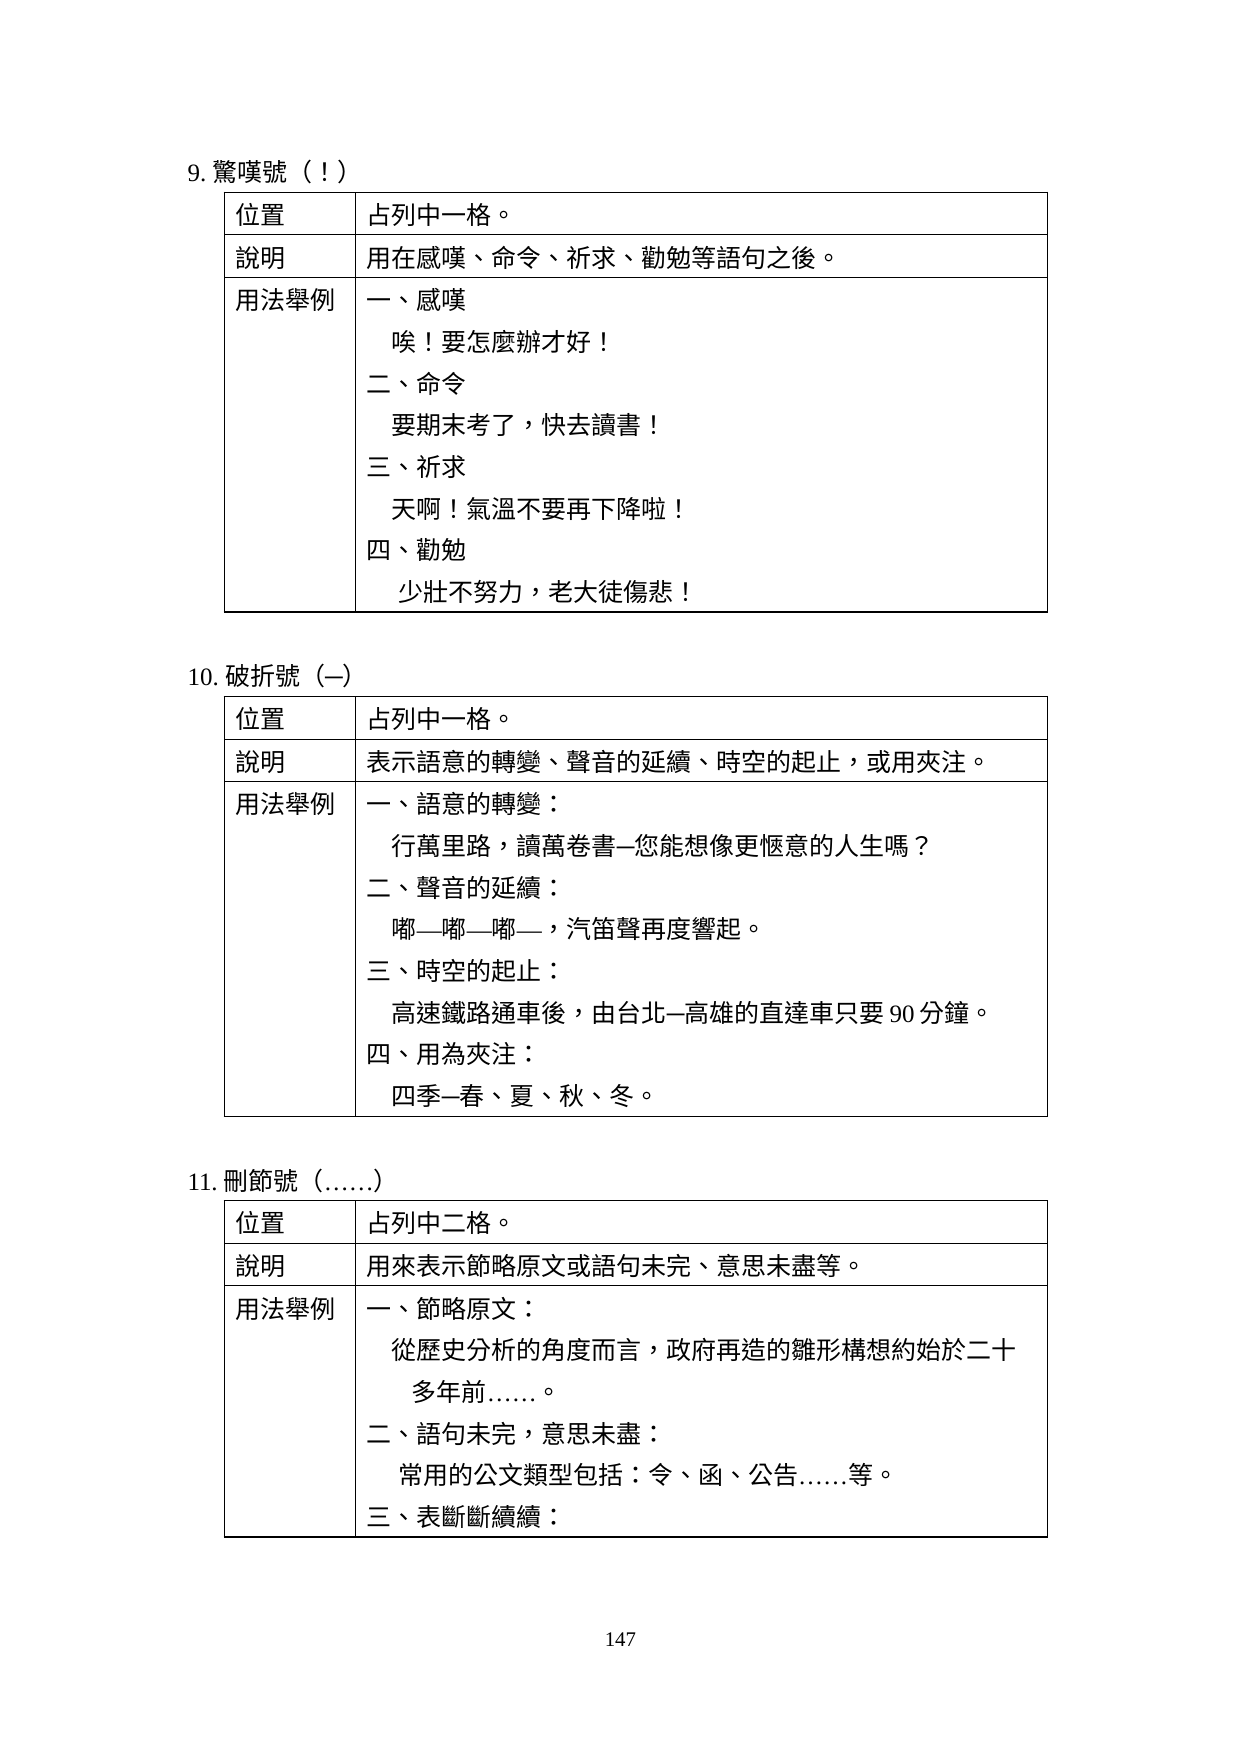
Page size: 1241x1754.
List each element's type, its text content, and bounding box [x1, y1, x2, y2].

table_cell 說明 [225, 1244, 355, 1285]
table_cell 用法舉例 [225, 1286, 355, 1536]
table_cell 用在感嘆、命令、祈求、勸勉等語句之後。 [356, 235, 1047, 277]
table_cell 一、語意的轉變： 行萬里路，讀萬卷書─您能想像更愜意的人生嗎？ 二、聲音的延續： 嘟—嘟—嘟—，汽笛聲再度響起。 三、時空的起止： 高速鐵路通車後，由台北─高雄的直達車只要90分鐘。 四、用為夾注： 四季─春、夏、秋、冬。 [356, 782, 1047, 1116]
table_cell 一、節略原文： 從歷史分析的角度而言，政府再造的雛形構想約始於二十多年前……。 二、語句未完，意思未盡： 常用的公文類型包括：令、函、公告……等。 三、表斷斷續續： [356, 1286, 1047, 1536]
text 9. 驚嘆號（！） [187, 150, 1053, 192]
table_cell 用法舉例 [225, 782, 355, 1116]
text 11. 刪節號（……） [187, 1158, 1053, 1200]
table_cell 用法舉例 [225, 278, 355, 611]
table_header 位置 [225, 697, 355, 738]
table_cell 說明 [225, 740, 355, 781]
text 10. 破折號（─） [187, 654, 1053, 696]
table_header 位置 [225, 1201, 355, 1243]
table_cell 說明 [225, 235, 355, 277]
table_cell 一、感嘆 唉！要怎麼辦才好！ 二、命令 要期末考了，快去讀書！ 三、祈求 天啊！氣溫不要再下降啦！ 四、勸勉 少壯不努力，老大徒傷悲！ [356, 278, 1047, 611]
table_header 占列中一格。 [356, 697, 1047, 738]
table_header 位置 [225, 193, 355, 234]
table_header 占列中一格。 [356, 193, 1047, 234]
table_header 占列中二格。 [356, 1201, 1047, 1243]
table_cell 用來表示節略原文或語句未完、意思未盡等。 [356, 1244, 1047, 1285]
table_cell 表示語意的轉變、聲音的延續、時空的起止，或用夾注。 [356, 740, 1047, 781]
